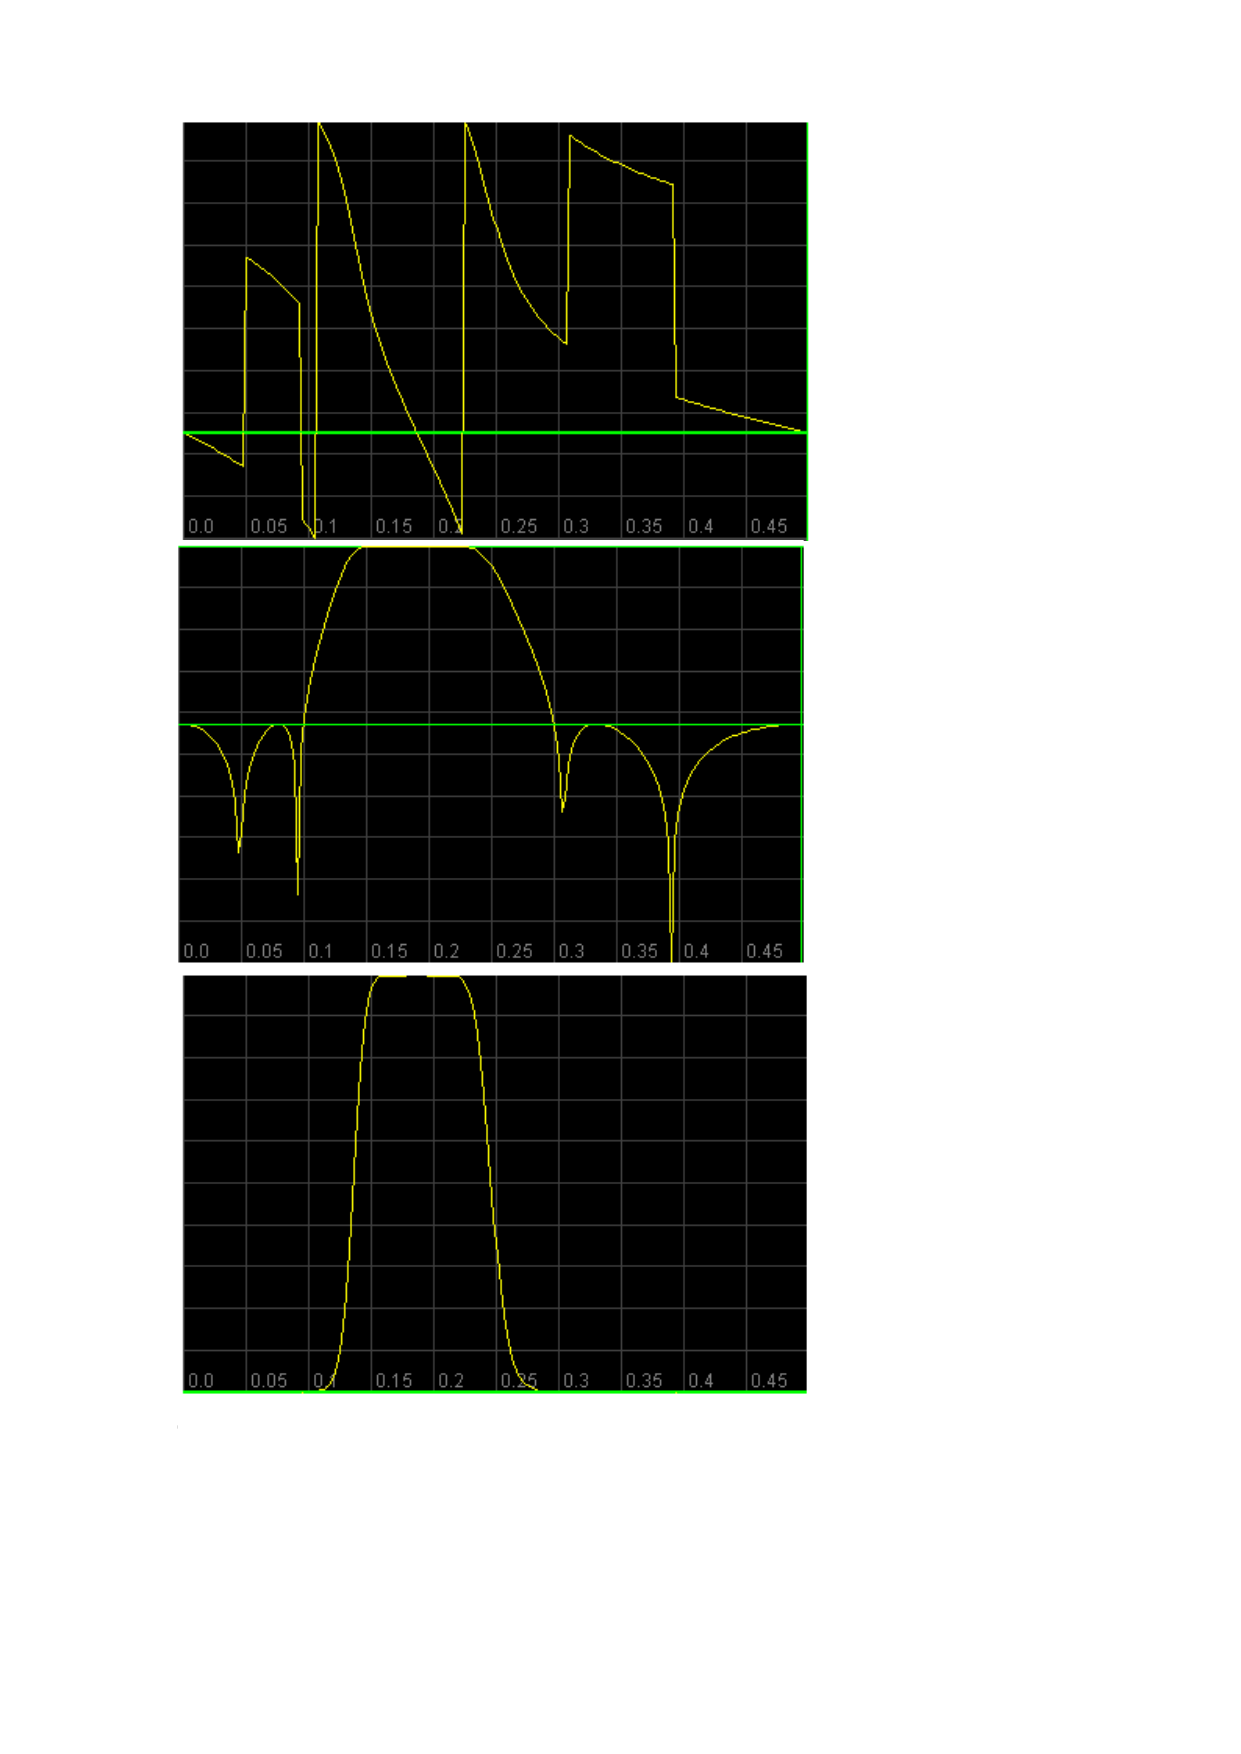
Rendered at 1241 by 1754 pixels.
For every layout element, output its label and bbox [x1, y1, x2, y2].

picture [177, 118, 810, 1397]
